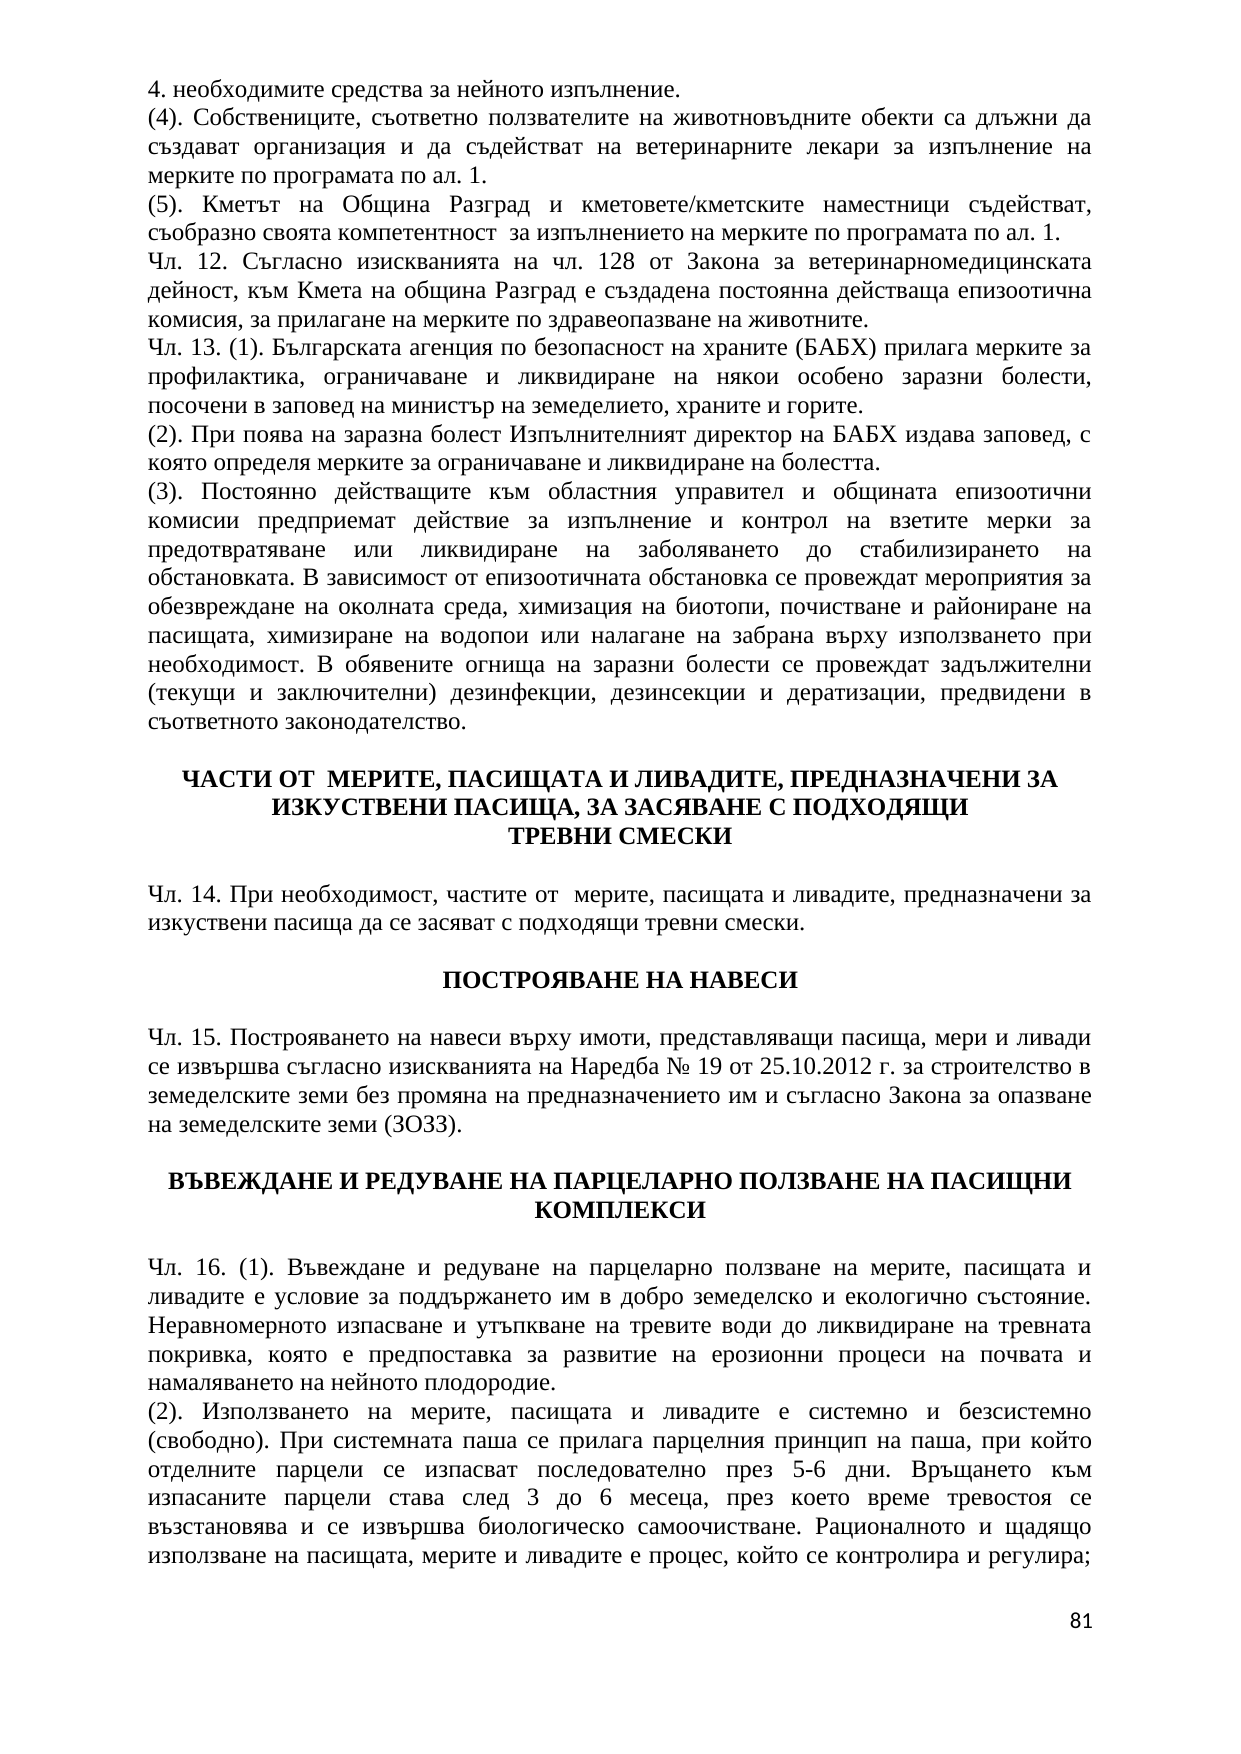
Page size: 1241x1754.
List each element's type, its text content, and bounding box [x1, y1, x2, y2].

text 4. необходимите средства за нейното изпълнение. [148, 74, 1093, 102]
text (2). Използването на мерите, пасищата и ливадите е системно и безсистемно (свободно). При системната паша се прилага парцелния принцип на паша, при който отделните парцели се изпасват последователно през 5-6 дни. Връщането към изпасаните парцели става след 3 до 6 месеца, през което време тревостоя се възстановява и се извършва биологическо самоочистване. Рационалното и щадящо използване на пасищата, мерите и ливадите е процес, който се контролира и регулира; [148, 1396, 1093, 1569]
text ВЪВЕЖДАНЕ И РЕДУВАНЕ НА ПАРЦЕЛАРНО ПОЛЗВАНЕ НА ПАСИЩНИ КОМПЛЕКСИ [148, 1166, 1093, 1224]
text ЧАСТИ ОТ МЕРИТЕ, ПАСИЩАТА И ЛИВАДИТЕ, ПРЕДНАЗНАЧЕНИ ЗА ИЗКУСТВЕНИ ПАСИЩА, ЗА ЗАСЯВАНЕ С ПОДХОДЯЩИ [148, 764, 1093, 821]
text Чл. 13. (1). Българската агенция по безопасност на храните (БАБХ) прилага мерките за профилактика, ограничаване и ликвидиране на някои особено заразни болести, посочени в заповед на министър на земеделието, храните и горите. [148, 332, 1093, 419]
text (3). Постоянно действащите към областния управител и общината епизоотични комисии предприемат действие за изпълнение и контрол на взетите мерки за предотвратяване или ликвидиране на заболяването до стабилизирането на обстановката. В зависимост от епизоотичната обстановка се провеждат мероприятия за обезвреждане на околната среда, химизация на биотопи, почистване и райониране на пасищата, химизиране на водопои или налагане на забрана върху използването при необходимост. В обявените огнища на заразни болести се провеждат задължителни (текущи и заключителни) дезинфекции, дезинсекции и дератизации, предвидени в съответното законодателство. [148, 476, 1093, 735]
text Чл. 12. Съгласно изискванията на чл. 128 от Закона за ветеринарномедицинската дейност, към Кмета на община Разград е създадена постоянна действаща епизоотична комисия, за прилагане на мерките по здравеопазване на животните. [148, 246, 1093, 332]
text ПОСТРОЯВАНЕ НА НАВЕСИ [148, 965, 1093, 994]
text Чл. 15. Построяването на навеси върху имоти, представляващи пасища, мери и ливади се извършва съгласно изискванията на Наредба № 19 от 25.10.2012 г. за строителство в земеделските земи без промяна на предназначението им и съгласно Закона за опазване на земеделските земи (ЗОЗЗ). [148, 1022, 1093, 1137]
text Чл. 16. (1). Въвеждане и редуване на парцеларно ползване на мерите, пасищата и ливадите е условие за поддържането им в добро земеделско и екологично състояние. Неравномерното изпасване и утъпкване на тревите води до ликвидиране на тревната покривка, която е предпоставка за развитие на ерозионни процеси на почвата и намаляването на нейното плодородие. [148, 1252, 1093, 1396]
text Чл. 14. При необходимост, частите от мерите, пасищата и ливадите, предназначени за изкуствени пасища да се засяват с подходящи тревни смески. [148, 879, 1093, 936]
text ТРЕВНИ СМЕСКИ [148, 821, 1093, 850]
text (5). Кметът на Община Разград и кметовете/кметските наместници съдействат, съобразно своята компетентност за изпълнението на мерките по програмата по ал. 1. [148, 189, 1093, 246]
text (4). Собствениците, съответно ползвателите на животновъдните обекти са длъжни да създават организация и да съдействат на ветеринарните лекари за изпълнение на мерките по програмата по ал. 1. [148, 102, 1093, 189]
text (2). При поява на заразна болест Изпълнителният директор на БАБХ издава заповед, с която определя мерките за ограничаване и ликвидиране на болестта. [148, 419, 1093, 476]
